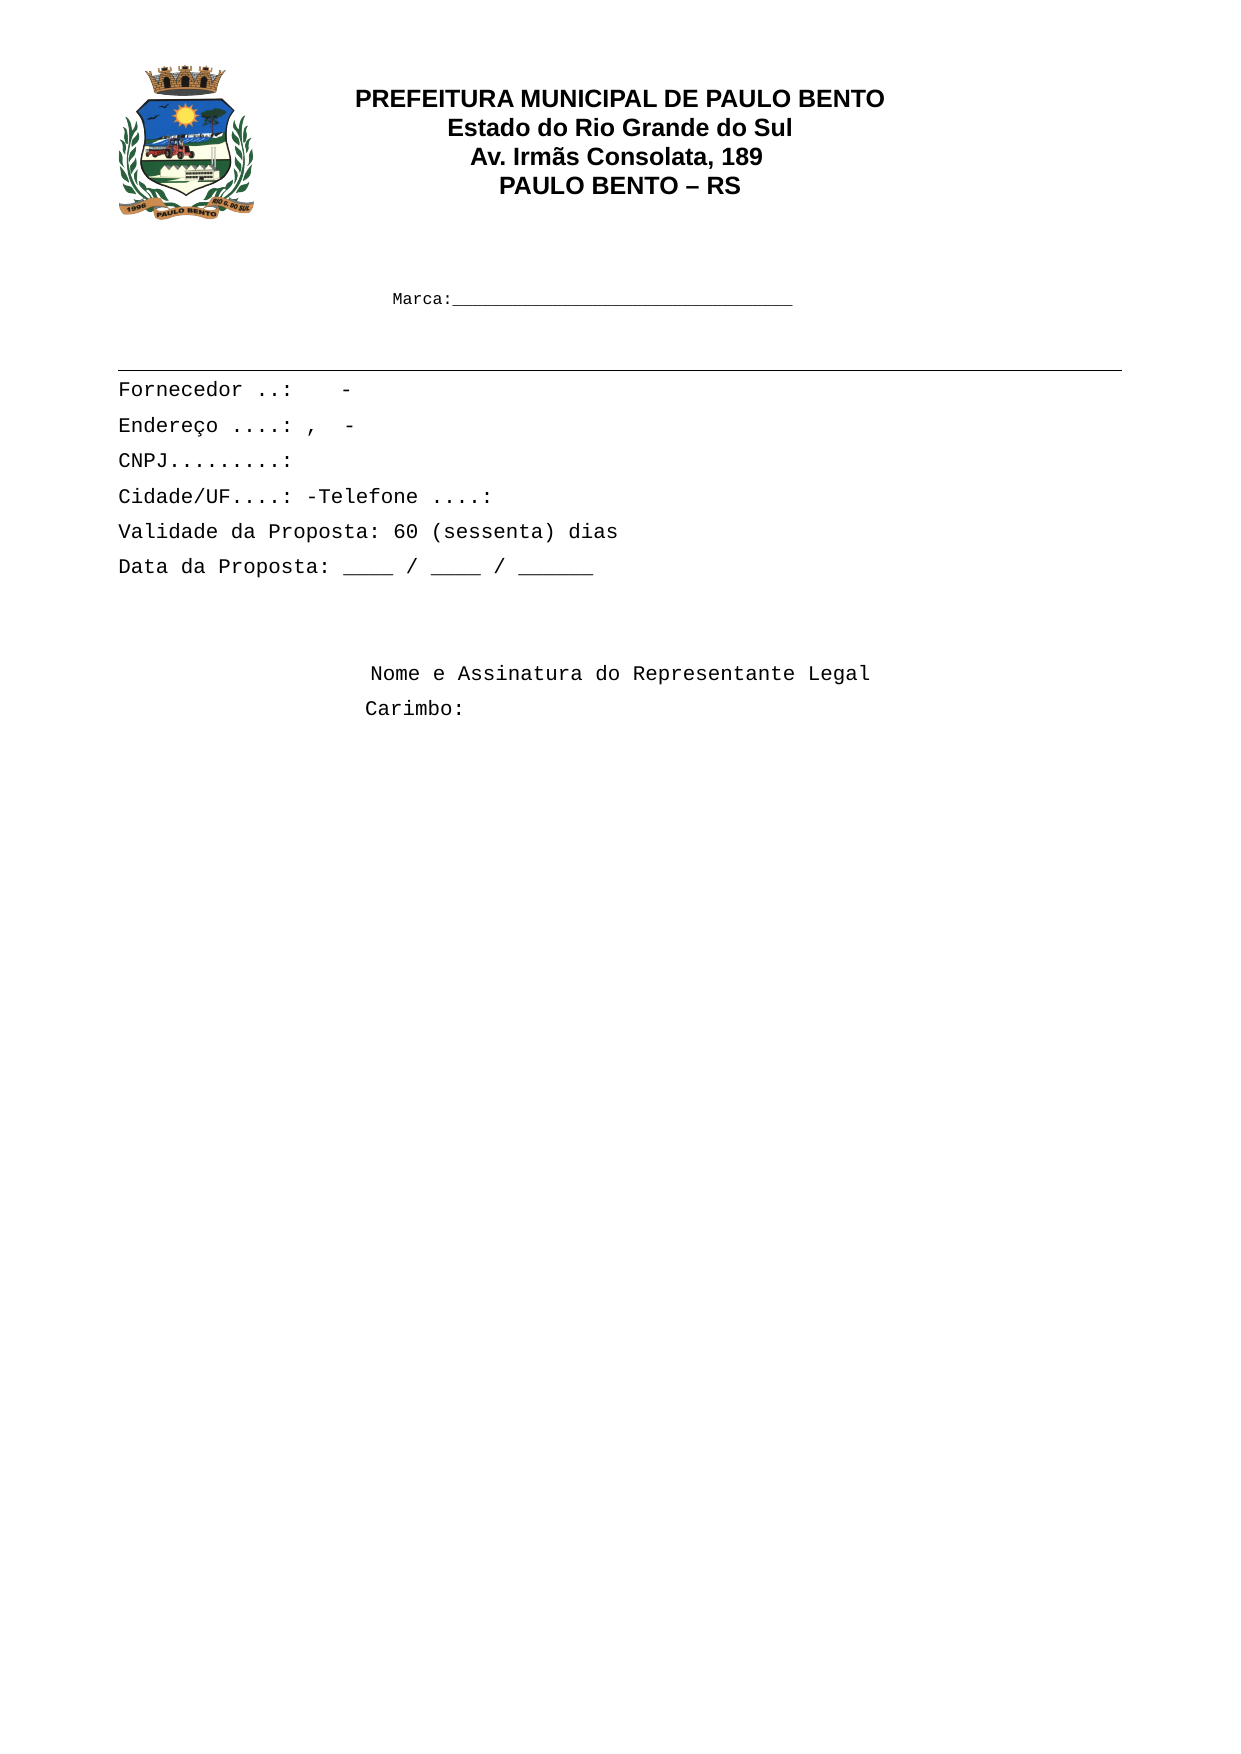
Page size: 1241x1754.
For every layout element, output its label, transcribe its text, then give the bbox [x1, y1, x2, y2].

text Fornecedor ..: - [118, 379, 1122, 403]
text Nome e Assinatura do Representante Legal [118, 663, 1122, 686]
text Carimbo: [118, 698, 1122, 722]
text Validade da Proposta: 60 (sessenta) dias [118, 521, 1122, 545]
text CNPJ.........: [118, 450, 1122, 474]
text Data da Proposta: ____ / ____ / ______ [118, 557, 1122, 580]
picture [118, 65, 254, 220]
text Cidade/UF....: -Telefone ....: [118, 486, 1122, 509]
text Endereço ....: , - [118, 415, 1122, 438]
text Marca:__________________________________ [118, 286, 1122, 370]
